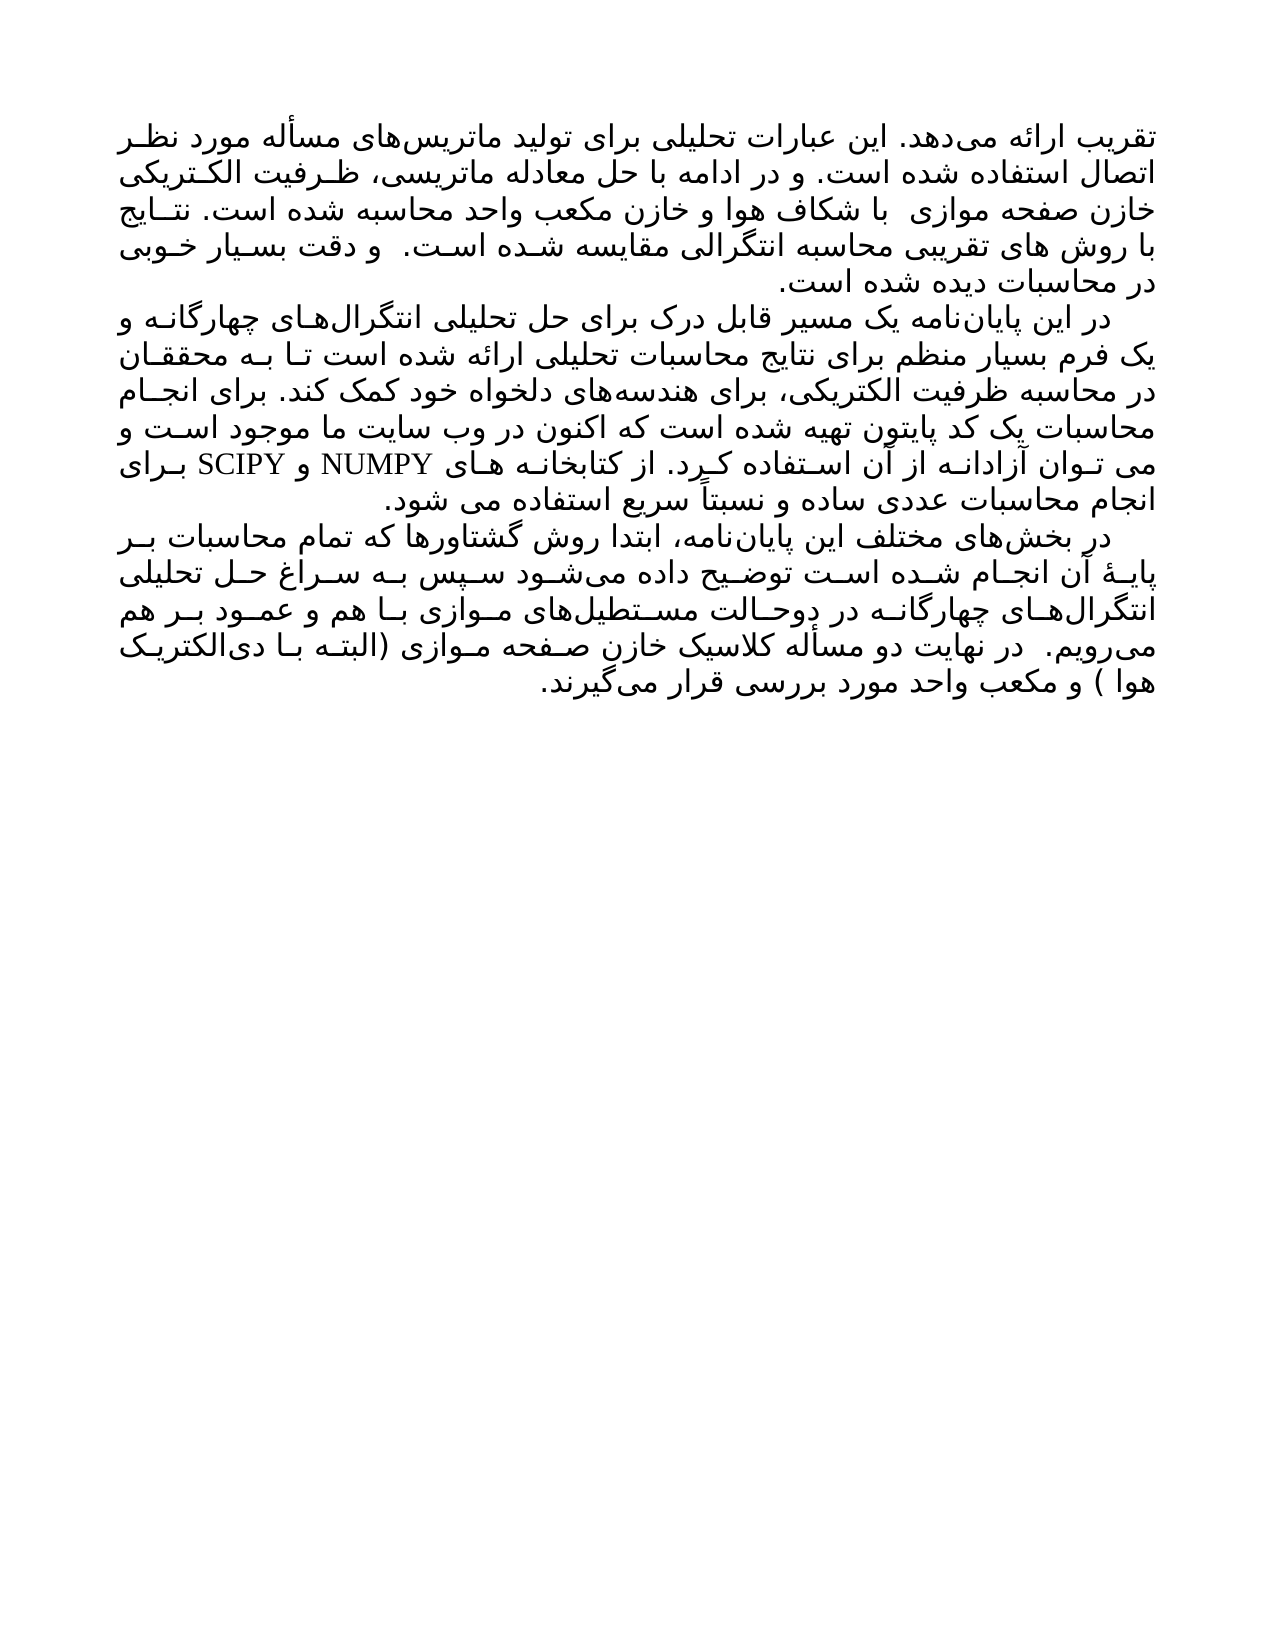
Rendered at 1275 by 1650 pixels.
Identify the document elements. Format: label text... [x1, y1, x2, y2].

text تقریب ارائه می‌دهد. این عبارات تحلیلی برای تولید ماتریس‌های مسأله مورد نظر اتصال استفاده شده است. و در ادامه با حل معادله ماتریسی، ظرفیت الکتریکی خازن صفحه موازی با شکاف هوا و خازن مکعب واحد محاسبه شده است. نتایج با روش های تقریبی محاسبه انتگرالی مقایسه شده است. و دقت بسیار خوبی در محاسبات دیده شده است. [118, 118, 1157, 300]
text در این پایان‌نامه یک مسیر قابل درک برای حل تحلیلی انتگرال‌های چهارگانه و یک فرم بسیار منظم برای نتایج محاسبات تحلیلی ارائه شده است تا به محققان در محاسبه ظرفیت الکتریکی، برای هندسه‌های دلخواه خود کمک کند. برای انجام محاسبات یک کد پایتون تهیه شده است که اکنون در وب سایت ما موجود است و می توان آزادانه از آن استفاده کرد. از کتابخانه های NUMPY و SCIPY برای انجام محاسبات عددی ساده و نسبتاً سریع استفاده می شود. [118, 300, 1157, 518]
text در بخش‌های مختلف این پایان‌نامه، ابتدا روش گشتاورها که تمام محاسبات بر پایهٔ آن انجام شده است توضیح داده می‌شود سپس به سراغ حل تحلیلی انتگرال‌های چهارگانه در دوحالت مستطیل‌های موازی با هم و عمود بر هم می‌رویم. در نهایت دو مسأله کلاسیک خازن صفحه موازی (البته با دی‌الکتریک هوا ) و مکعب واحد مورد بررسی قرار می‌گیرند. [118, 518, 1157, 700]
